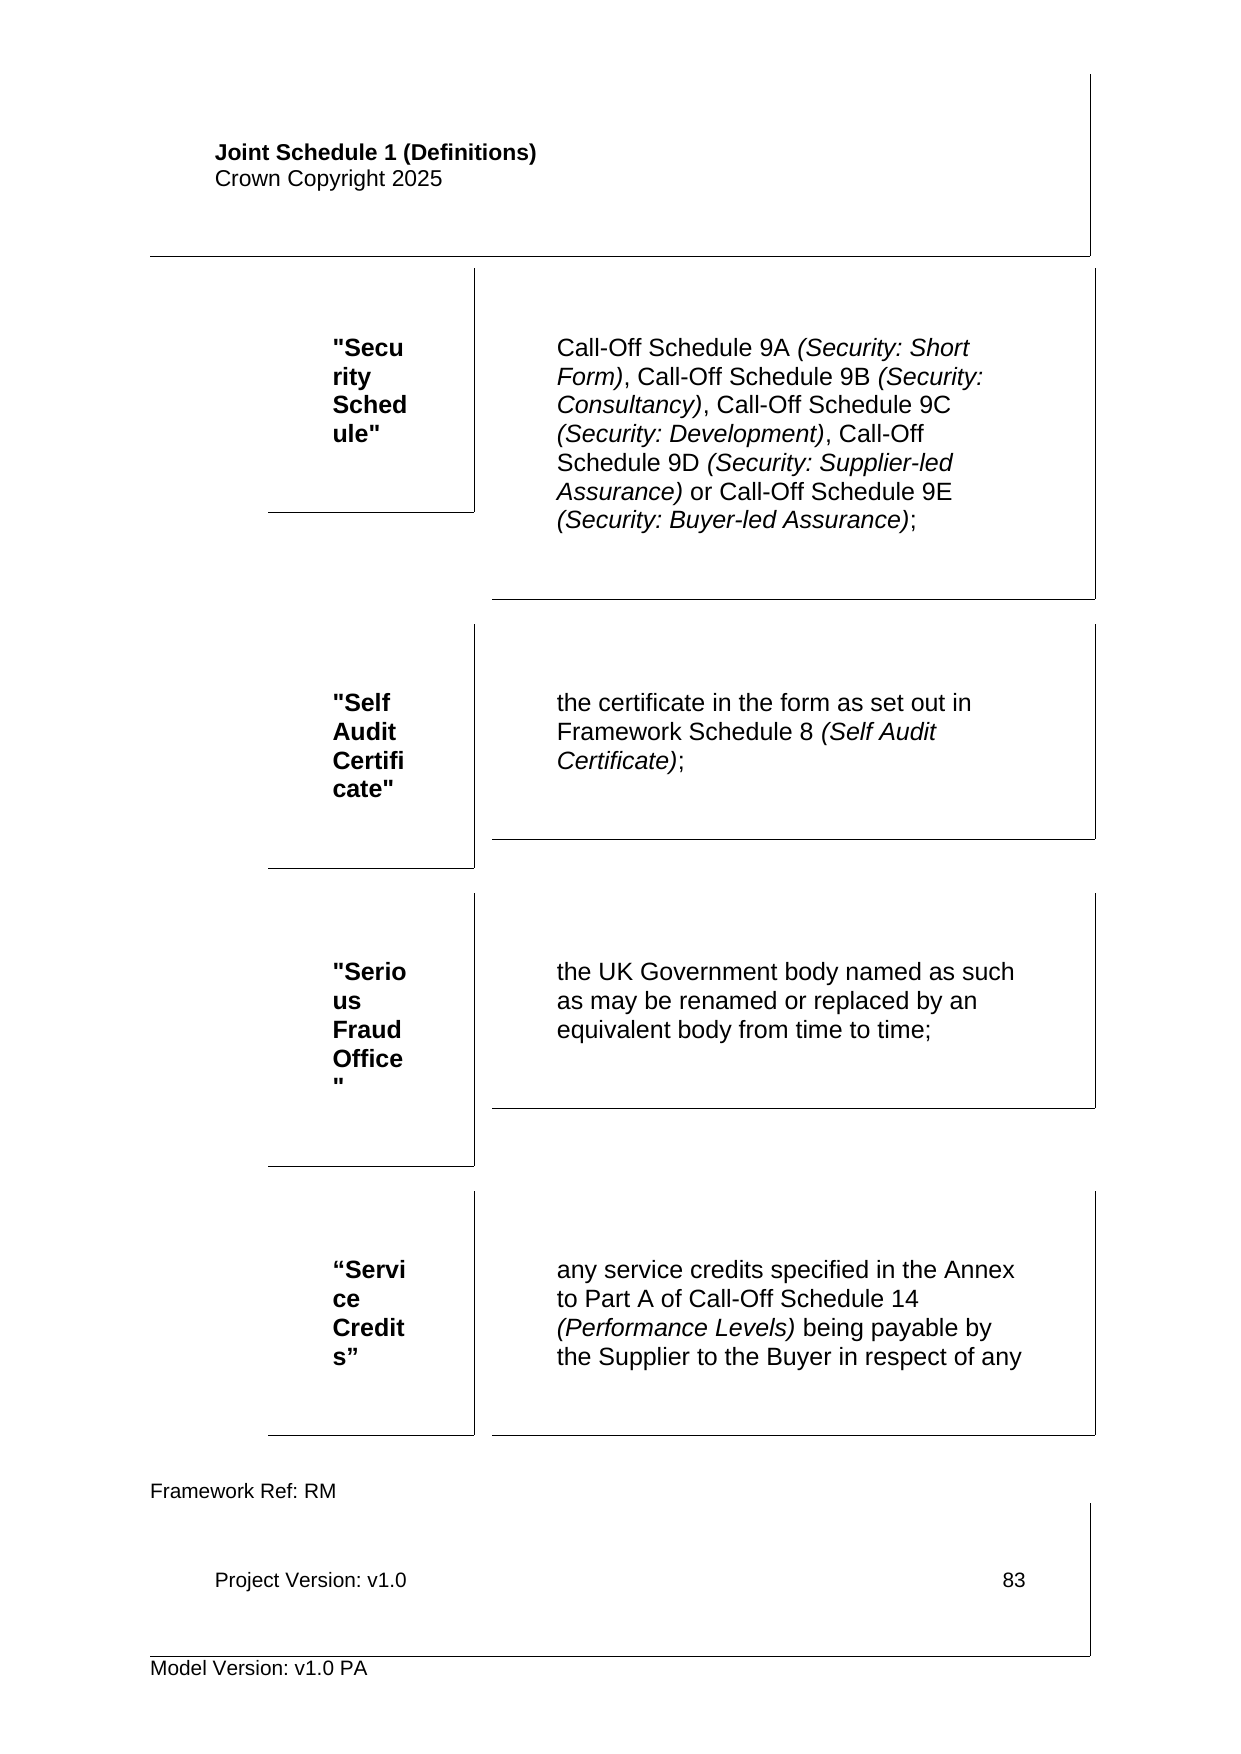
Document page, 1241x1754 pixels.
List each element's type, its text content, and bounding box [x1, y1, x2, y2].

table_cell [268, 513, 474, 611]
table_cell "Self Audit Certificate" [268, 611, 474, 868]
table_cell [268, 869, 474, 880]
table_cell the UK Government body named as such as may be renamed or replaced by an equivalent body from time to time; [474, 880, 1095, 1178]
table_cell [268, 1436, 474, 1447]
table_cell Call-Off Schedule 9A (Security: Short Form), Call-Off Schedule 9B (Security: Consultancy), Call-Off Schedule 9C (Security: Development), Call-Off Schedule 9D (Security: Supplier-led Assurance) or Call-Off Schedule 9E (Security: Buyer-led Assurance); [474, 256, 1095, 611]
table_cell the certificate in the form as set out in Framework Schedule 8 (Self Audit Certificate); [474, 611, 1095, 880]
table_cell [268, 1167, 474, 1178]
table_cell any service credits specified in the Annex to Part A of Call-Off Schedule 14 (Performance Levels) being payable by the Supplier to the Buyer in respect of any [474, 1178, 1095, 1447]
table_cell "Security Schedule" [268, 256, 474, 512]
table_cell "Serious Fraud Office" [268, 880, 474, 1166]
table_cell “Service Credits” [268, 1178, 474, 1435]
